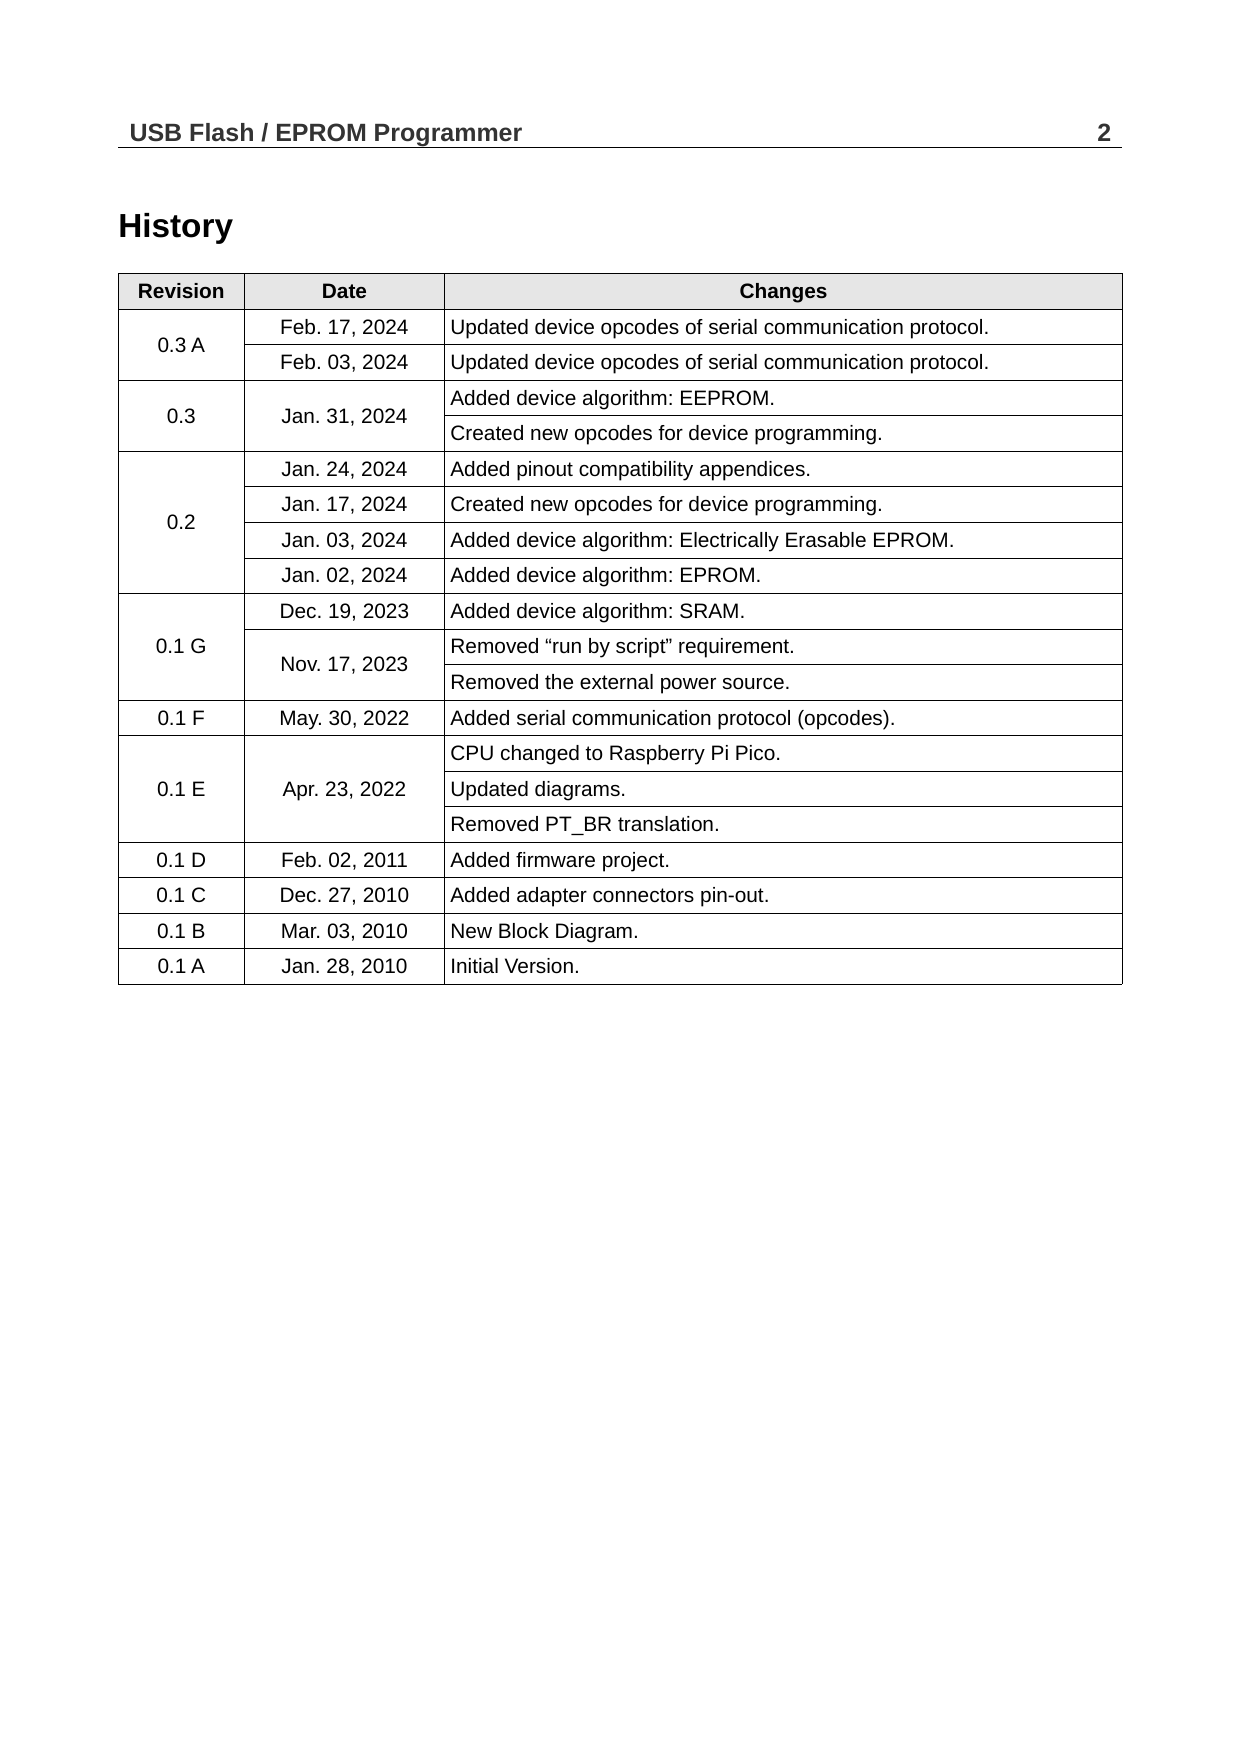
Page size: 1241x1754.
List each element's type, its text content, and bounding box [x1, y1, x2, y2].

table_cell 0.1 A [119, 949, 244, 984]
table_cell Removed the external power source. [445, 665, 1122, 699]
table_cell Jan. 28, 2010 [245, 949, 444, 984]
table_cell Mar. 03, 2010 [245, 914, 444, 948]
table_cell 0.2 [119, 452, 244, 593]
table_cell 0.1 G [119, 594, 244, 699]
table_cell Removed PT_BR translation. [445, 807, 1122, 842]
table_cell Jan. 31, 2024 [245, 381, 444, 451]
table_cell Updated diagrams. [445, 772, 1122, 806]
table_cell Added pinout compatibility appendices. [445, 452, 1122, 486]
table_cell 0.1 D [119, 843, 244, 877]
table_header Date [245, 274, 444, 309]
table_cell Apr. 23, 2022 [245, 736, 444, 842]
table_cell Jan. 03, 2024 [245, 523, 444, 557]
table_cell Initial Version. [445, 949, 1122, 984]
table_cell Added serial communication protocol (opcodes). [445, 701, 1122, 735]
text History [118, 206, 1122, 244]
table_cell Removed “run by script” requirement. [445, 630, 1122, 664]
table_cell Jan. 17, 2024 [245, 487, 444, 522]
table_cell Added device algorithm: Electrically Erasable EPROM. [445, 523, 1122, 557]
table_cell Updated device opcodes of serial communication protocol. [445, 345, 1122, 380]
table_header Revision [119, 274, 244, 309]
table_cell May. 30, 2022 [245, 701, 444, 735]
table_cell 0.1 E [119, 736, 244, 842]
table_cell Created new opcodes for device programming. [445, 487, 1122, 522]
table_cell Jan. 24, 2024 [245, 452, 444, 486]
table_cell Added device algorithm: EPROM. [445, 559, 1122, 593]
table_cell 0.1 C [119, 878, 244, 913]
table_cell 0.3 A [119, 310, 244, 380]
table_cell Dec. 19, 2023 [245, 594, 444, 628]
table_cell Added device algorithm: SRAM. [445, 594, 1122, 628]
table_cell 0.1 B [119, 914, 244, 948]
table_cell Created new opcodes for device programming. [445, 416, 1122, 451]
table_cell Feb. 17, 2024 [245, 310, 444, 344]
table_cell Added adapter connectors pin-out. [445, 878, 1122, 913]
table_cell 0.1 F [119, 701, 244, 735]
table_header Changes [445, 274, 1122, 309]
table_cell Updated device opcodes of serial communication protocol. [445, 310, 1122, 344]
table_cell Dec. 27, 2010 [245, 878, 444, 913]
table_cell Jan. 02, 2024 [245, 559, 444, 593]
table_cell Added device algorithm: EEPROM. [445, 381, 1122, 415]
table_cell Feb. 02, 2011 [245, 843, 444, 877]
table_cell 0.3 [119, 381, 244, 451]
table_cell Feb. 03, 2024 [245, 345, 444, 380]
table_cell Added firmware project. [445, 843, 1122, 877]
table_cell CPU changed to Raspberry Pi Pico. [445, 736, 1122, 771]
table_cell Nov. 17, 2023 [245, 630, 444, 699]
table_cell New Block Diagram. [445, 914, 1122, 948]
